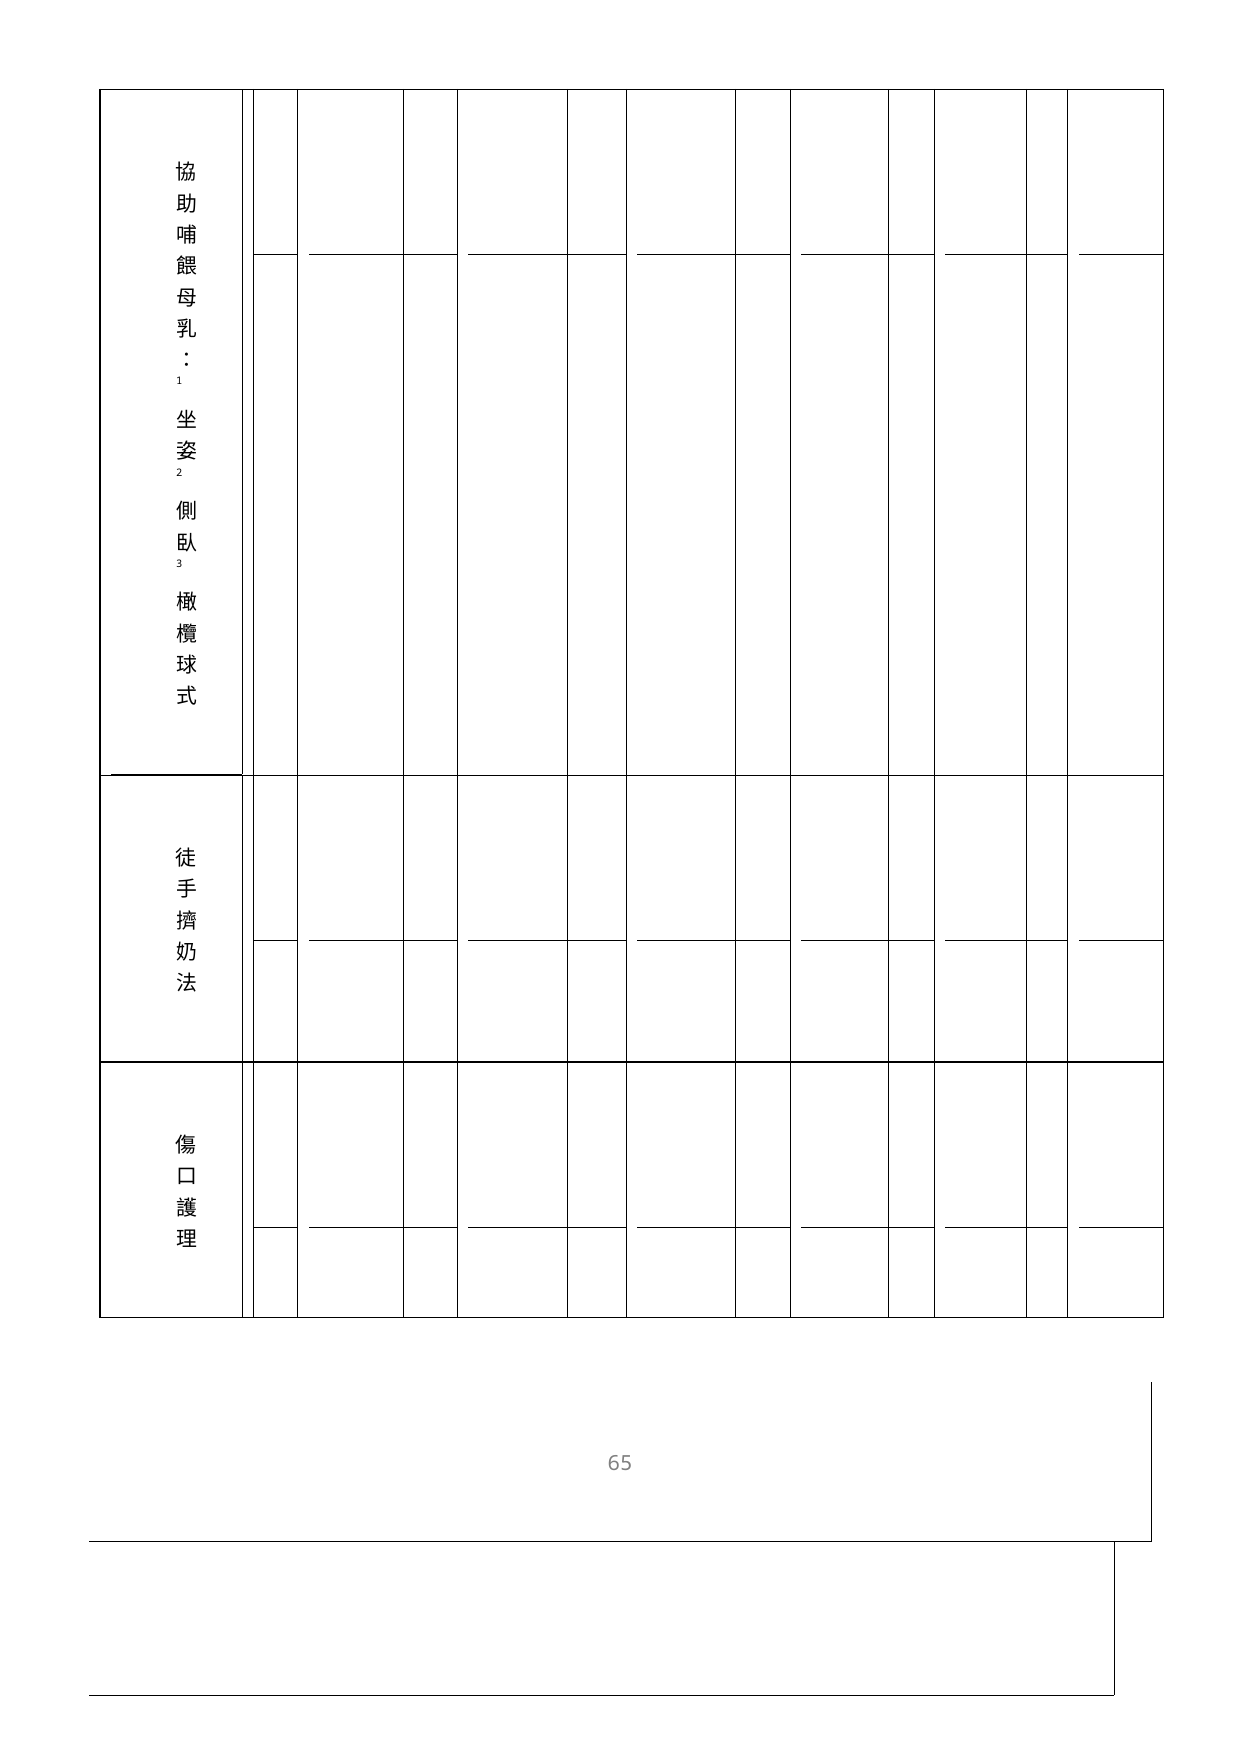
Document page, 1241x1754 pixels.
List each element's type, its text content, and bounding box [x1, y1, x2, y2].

table_cell [889, 255, 934, 774]
table_cell [568, 1063, 626, 1227]
table_cell [736, 941, 790, 1061]
table_cell [243, 90, 253, 774]
table_cell [458, 776, 567, 1061]
table_cell [243, 776, 253, 1061]
table_cell [404, 776, 457, 940]
table_cell [889, 90, 934, 254]
table_cell [627, 90, 735, 774]
table_cell [458, 90, 567, 774]
table_cell [889, 1228, 934, 1317]
table_cell [889, 776, 934, 940]
table_cell [736, 1228, 790, 1317]
table_cell [254, 776, 297, 940]
table_cell [254, 1228, 297, 1317]
table_cell [889, 941, 934, 1061]
table_cell [298, 90, 403, 774]
table_cell [736, 776, 790, 940]
table_cell [1027, 941, 1067, 1061]
table_cell [568, 255, 626, 774]
table_cell [568, 1228, 626, 1317]
table_cell 傷口護理 [101, 1063, 242, 1317]
table_cell [404, 255, 457, 774]
table_cell [736, 1063, 790, 1227]
table_cell [298, 1063, 403, 1317]
table_cell [1027, 1063, 1067, 1227]
table_cell [568, 776, 626, 940]
table_cell [1027, 776, 1067, 940]
table_cell [243, 1063, 253, 1317]
table_cell 徒手擠奶法 [101, 776, 242, 1061]
table_cell [736, 255, 790, 774]
table_cell [1068, 90, 1163, 774]
table_cell [1027, 90, 1067, 254]
table_cell [568, 90, 626, 254]
table_cell [254, 941, 297, 1061]
table_cell [935, 776, 1026, 1061]
table_cell [404, 1063, 457, 1227]
table_cell [935, 90, 1026, 774]
table_cell [1068, 1063, 1163, 1317]
table_cell [458, 1063, 567, 1317]
table_cell [254, 1063, 297, 1227]
table_cell [568, 941, 626, 1061]
table_cell [889, 1063, 934, 1227]
table_cell [627, 776, 735, 1061]
table_cell [404, 1228, 457, 1317]
table_cell [404, 90, 457, 254]
table_cell [254, 255, 297, 774]
table_cell [627, 1063, 735, 1317]
table_cell [791, 1063, 888, 1317]
table_cell [404, 941, 457, 1061]
table_cell [1068, 776, 1163, 1061]
table_cell [254, 90, 297, 254]
table_cell [298, 776, 403, 1061]
table_cell [1027, 1228, 1067, 1317]
table_cell [1027, 255, 1067, 774]
table_cell 協助哺餵母乳：1坐姿2側臥3橄欖球式 [101, 90, 242, 774]
table_cell [791, 776, 888, 1061]
table_cell [791, 90, 888, 774]
table_cell [935, 1063, 1026, 1317]
table_cell [736, 90, 790, 254]
